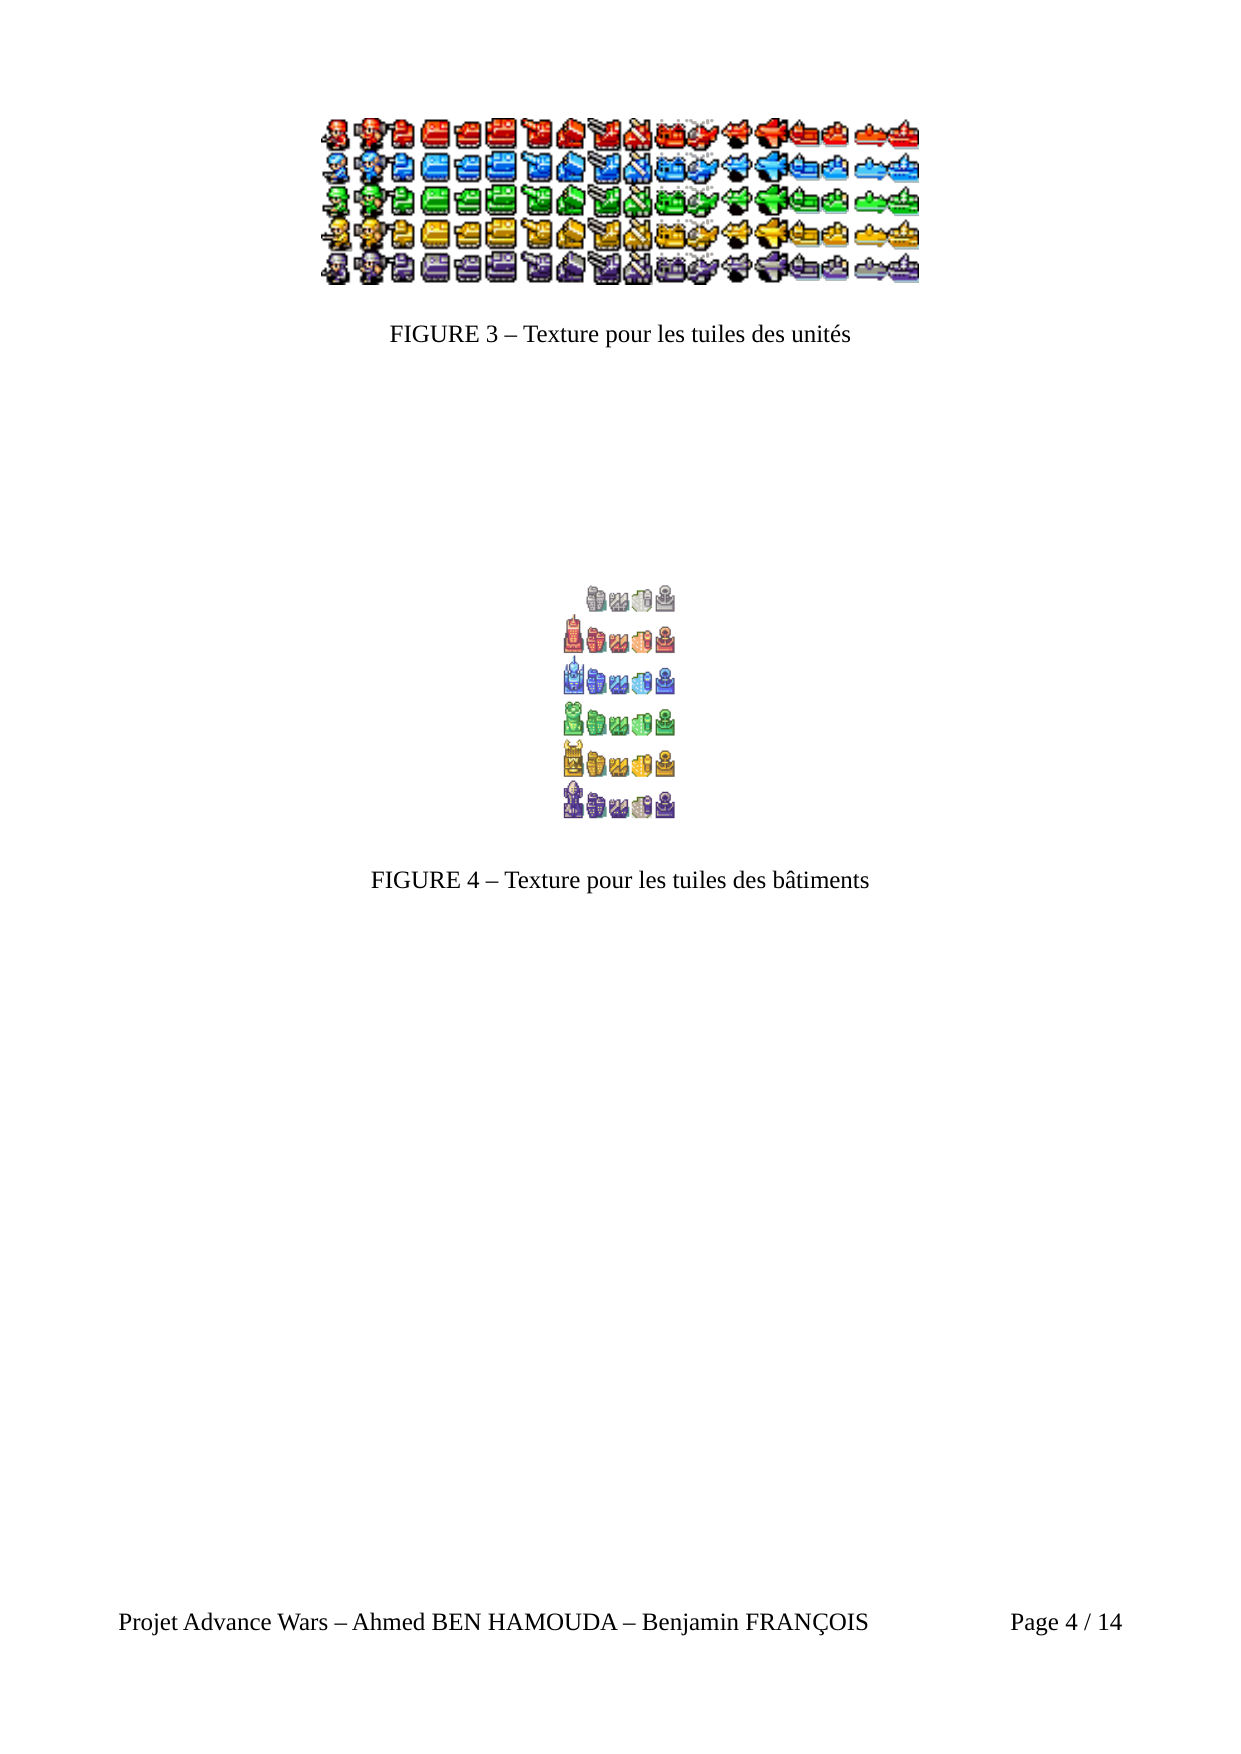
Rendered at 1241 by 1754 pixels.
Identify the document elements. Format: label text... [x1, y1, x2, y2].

picture [559, 578, 681, 822]
text FIGURE 3 – Texture pour les tuiles des unités [118, 319, 1122, 348]
text FIGURE 4 – Texture pour les tuiles des bâtiments [118, 866, 1122, 894]
picture [321, 118, 919, 285]
